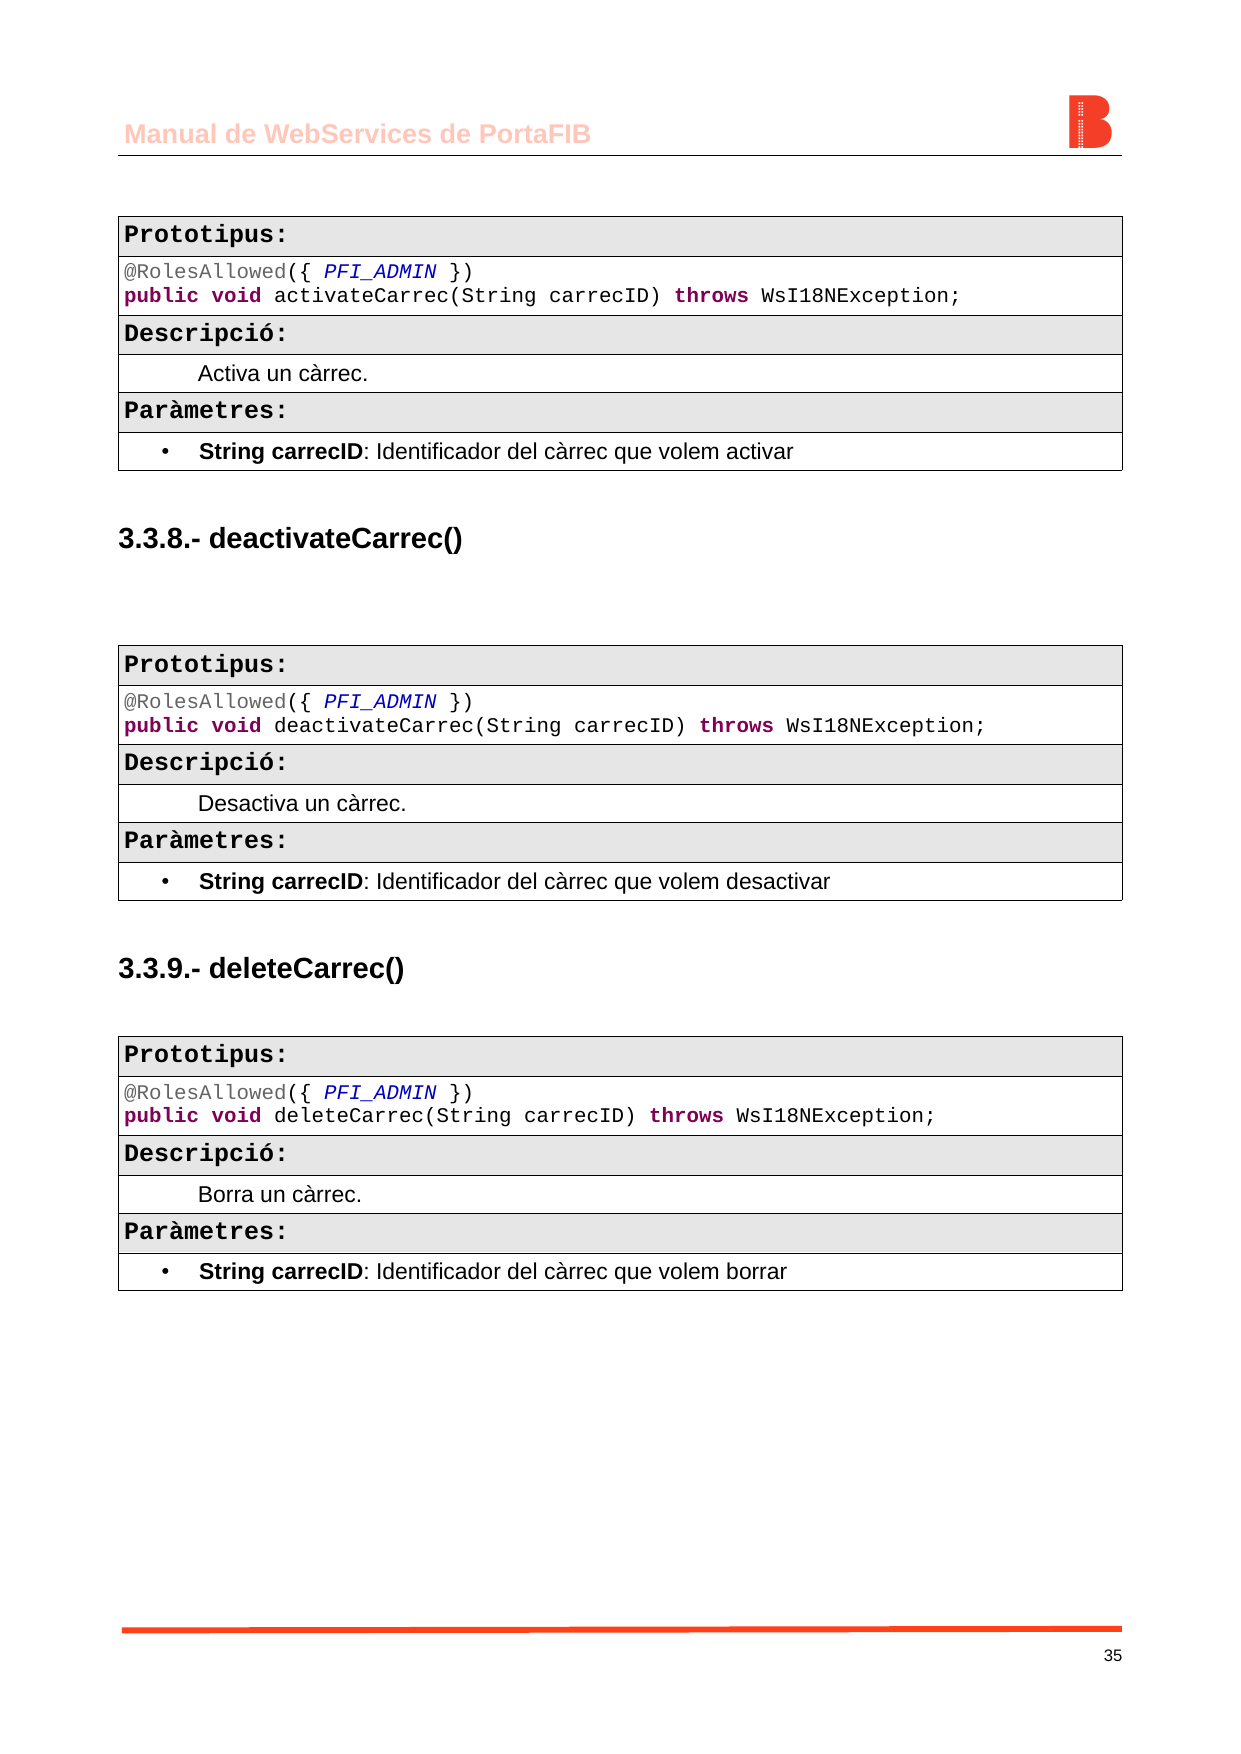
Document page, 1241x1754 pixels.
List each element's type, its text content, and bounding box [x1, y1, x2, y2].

table_cell Paràmetres: [119, 1214, 1122, 1252]
table_cell Desactiva un càrrec. [119, 785, 1122, 822]
table_cell Paràmetres: [119, 823, 1122, 862]
subtitle deleteCarrec() [118, 951, 1122, 985]
picture [1063, 94, 1117, 150]
table_cell Activa un càrrec. [119, 355, 1122, 392]
table_header Prototipus: [119, 1037, 1122, 1076]
table_cell Descripció: [119, 316, 1122, 354]
table_header Prototipus: [119, 646, 1122, 685]
table_cell @RolesAllowed({ PFI_ADMIN }) public void deleteCarrec(String carrecID) throws WsI18NException; [119, 1077, 1122, 1135]
table_cell @RolesAllowed({ PFI_ADMIN }) public void activateCarrec(String carrecID) throws WsI18NException; [119, 257, 1122, 314]
table_cell Descripció: [119, 1136, 1122, 1175]
subtitle deactivateCarrec() [118, 522, 1122, 555]
table_cell String carrecID: Identificador del càrrec que volem borrar [119, 1254, 1122, 1290]
table_cell Borra un càrrec. [119, 1176, 1122, 1213]
table_cell String carrecID: Identificador del càrrec que volem activar [119, 433, 1122, 470]
table_cell String carrecID: Identificador del càrrec que volem desactivar [119, 863, 1122, 900]
table_cell @RolesAllowed({ PFI_ADMIN }) public void deactivateCarrec(String carrecID) throws WsI18NException; [119, 686, 1122, 744]
table_header Prototipus: [119, 217, 1122, 256]
table_cell Descripció: [119, 745, 1122, 784]
table_cell Paràmetres: [119, 393, 1122, 432]
